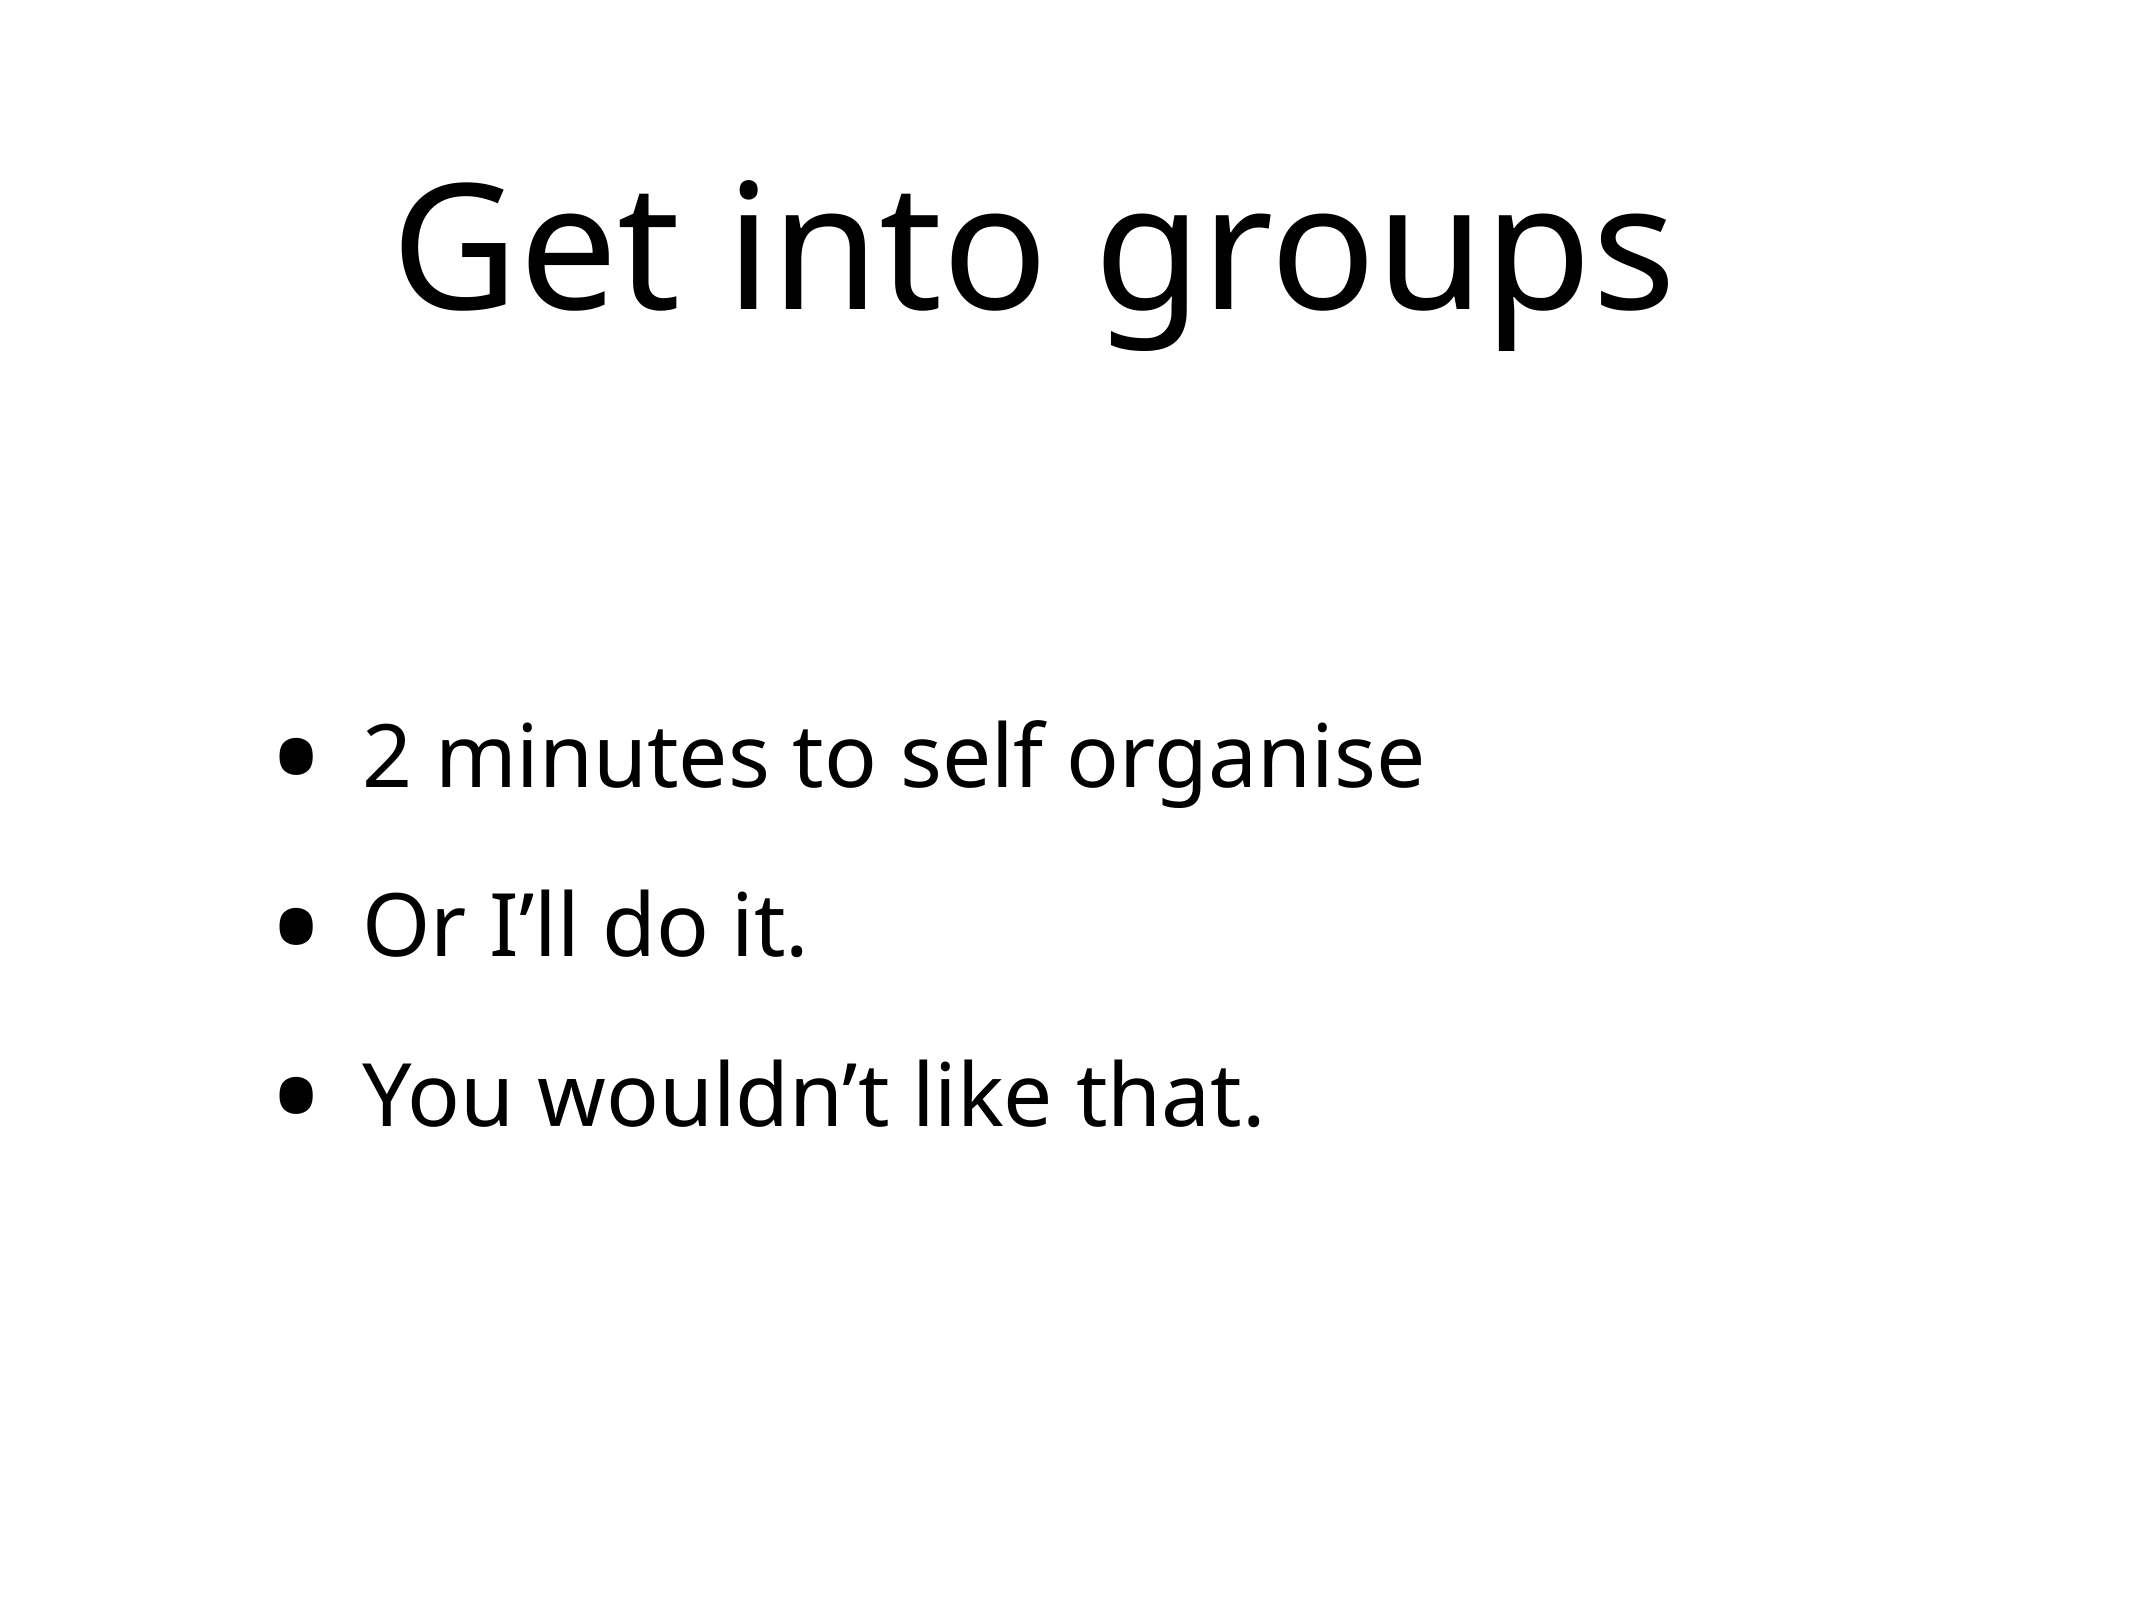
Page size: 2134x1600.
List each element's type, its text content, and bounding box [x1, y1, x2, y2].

title Get into groups [208, 41, 1925, 442]
list 2 minutes to self organise Or I’ll do it. You wouldn’t like that. [208, 454, 1925, 1392]
